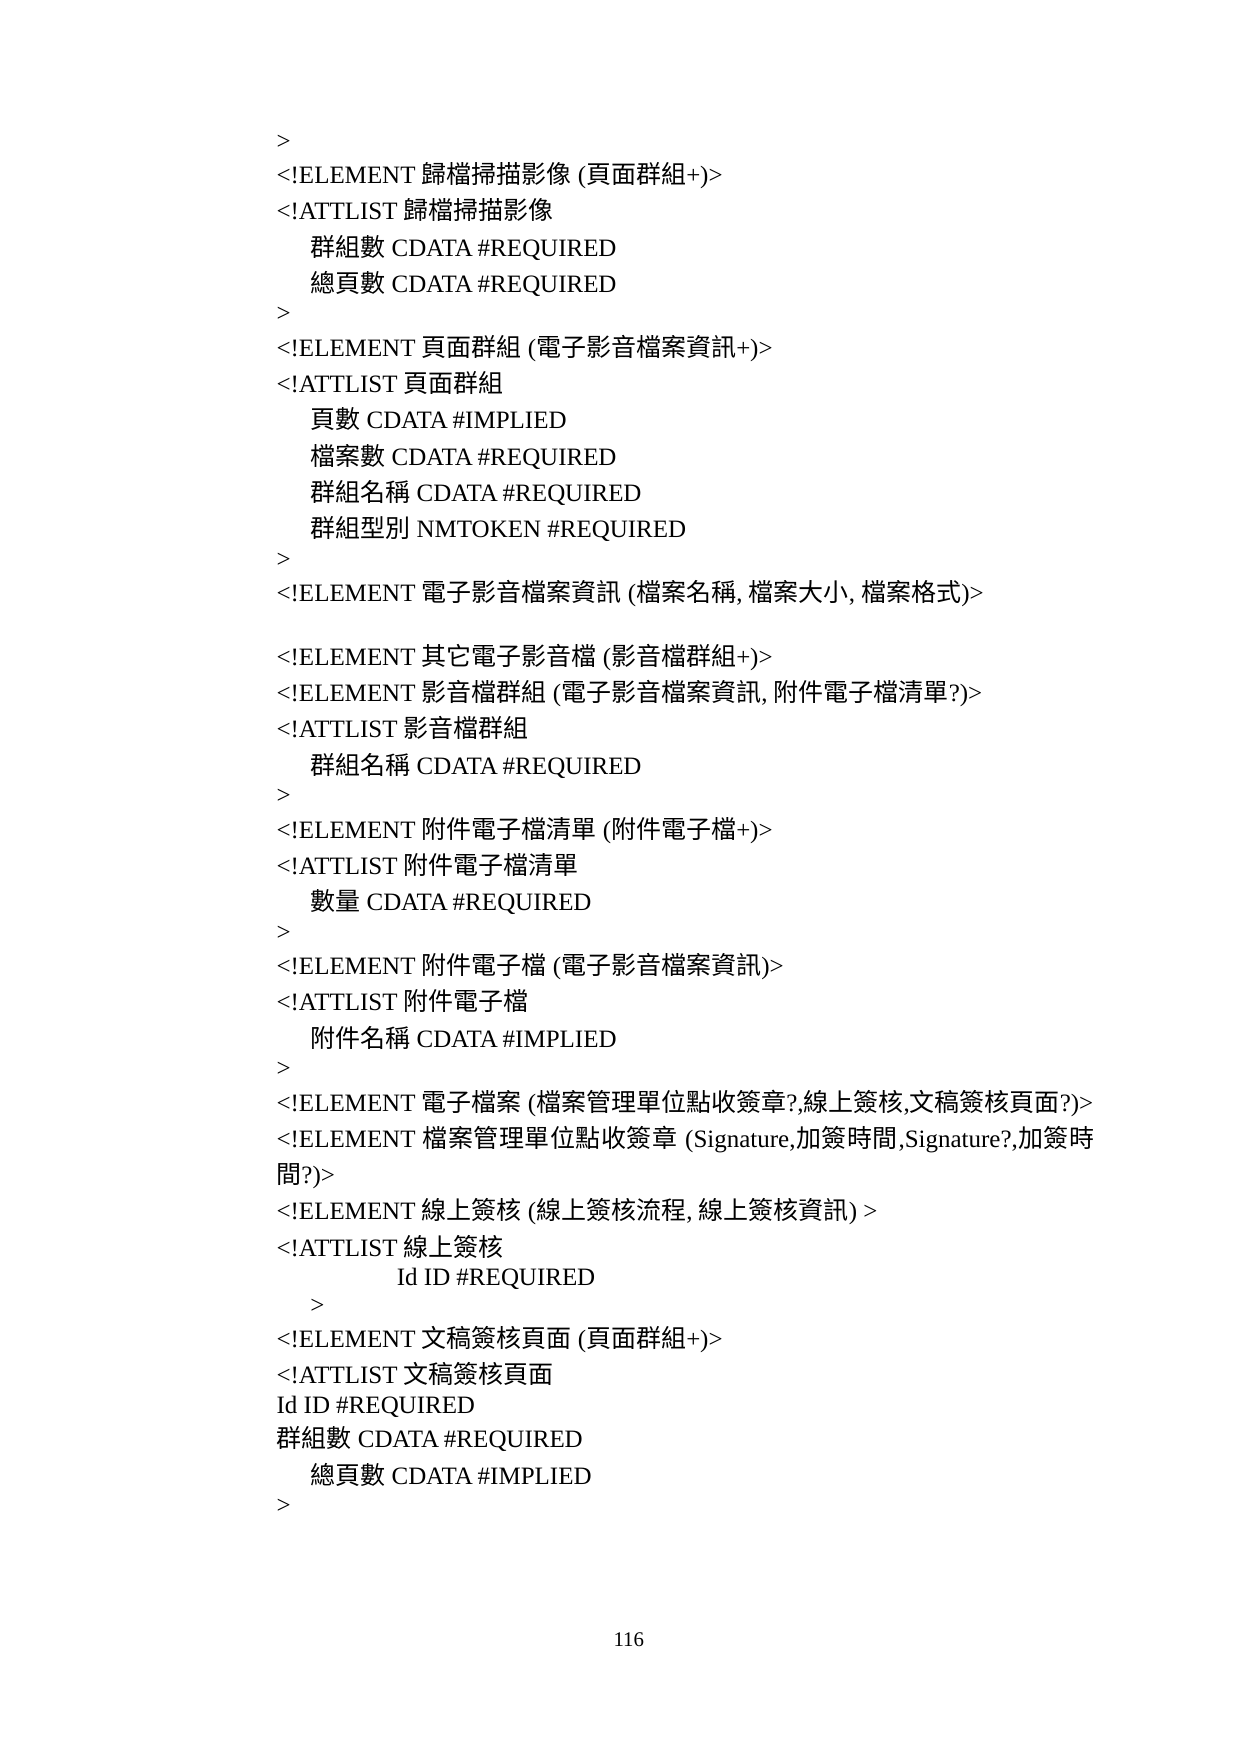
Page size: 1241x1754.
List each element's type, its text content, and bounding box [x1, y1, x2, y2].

text <!ATTLIST 線上簽核 [276, 1227, 1094, 1263]
text <!ATTLIST 附件電子檔清單 [276, 845, 1094, 882]
text 群組名稱 CDATA #REQUIRED [276, 745, 1094, 781]
text Id ID #REQUIRED [276, 1391, 1094, 1419]
text <!ELEMENT 電子檔案 (檔案管理單位點收簽章?,線上簽核,文稿簽核頁面?)> [276, 1082, 1094, 1118]
text <!ATTLIST 影音檔群組 [276, 709, 1094, 745]
text <!ATTLIST 頁面群組 [276, 363, 1094, 400]
text <!ATTLIST 文稿簽核頁面 [276, 1355, 1094, 1391]
text > [276, 918, 1094, 946]
text 數量 CDATA #REQUIRED [276, 882, 1094, 918]
text > [276, 127, 1094, 154]
text <!ELEMENT 影音檔群組 (電子影音檔案資訊, 附件電子檔清單?)> [276, 673, 1094, 709]
text <!ATTLIST 歸檔掃描影像 [276, 191, 1094, 227]
text <!ELEMENT 歸檔掃描影像 (頁面群組+)> [276, 154, 1094, 191]
text 群組型別 NMTOKEN #REQUIRED [276, 508, 1094, 545]
text > [276, 1054, 1094, 1082]
text <!ELEMENT 文稿簽核頁面 (頁面群組+)> [276, 1319, 1094, 1355]
text > [276, 1491, 1094, 1519]
text 檔案數 CDATA #REQUIRED [276, 436, 1094, 472]
text > [276, 781, 1094, 809]
text 群組數 CDATA #REQUIRED [276, 1419, 1094, 1455]
text > [276, 1291, 1094, 1319]
text <!ATTLIST 附件電子檔 [276, 982, 1094, 1018]
text 總頁數 CDATA #IMPLIED [276, 1455, 1094, 1491]
text > [276, 545, 1094, 572]
text <!ELEMENT 附件電子檔清單 (附件電子檔+)> [276, 809, 1094, 845]
text <!ELEMENT 其它電子影音檔 (影音檔群組+)> [276, 636, 1094, 673]
text 附件名稱 CDATA #IMPLIED [276, 1018, 1094, 1054]
text 群組名稱 CDATA #REQUIRED [276, 472, 1094, 508]
text Id ID #REQUIRED [276, 1263, 1094, 1291]
text <!ELEMENT 附件電子檔 (電子影音檔案資訊)> [276, 946, 1094, 982]
text <!ELEMENT 頁面群組 (電子影音檔案資訊+)> [276, 327, 1094, 363]
text <!ELEMENT 線上簽核 (線上簽核流程, 線上簽核資訊) > [276, 1191, 1094, 1227]
text <!ELEMENT 檔案管理單位點收簽章 (Signature,加簽時間,Signature?,加簽時間?)> [276, 1118, 1094, 1191]
text 群組數 CDATA #REQUIRED [276, 227, 1094, 263]
text 頁數 CDATA #IMPLIED [276, 400, 1094, 436]
text 總頁數 CDATA #REQUIRED [276, 263, 1094, 299]
text > [276, 299, 1094, 327]
text <!ELEMENT 電子影音檔案資訊 (檔案名稱, 檔案大小, 檔案格式)> [276, 572, 1094, 609]
